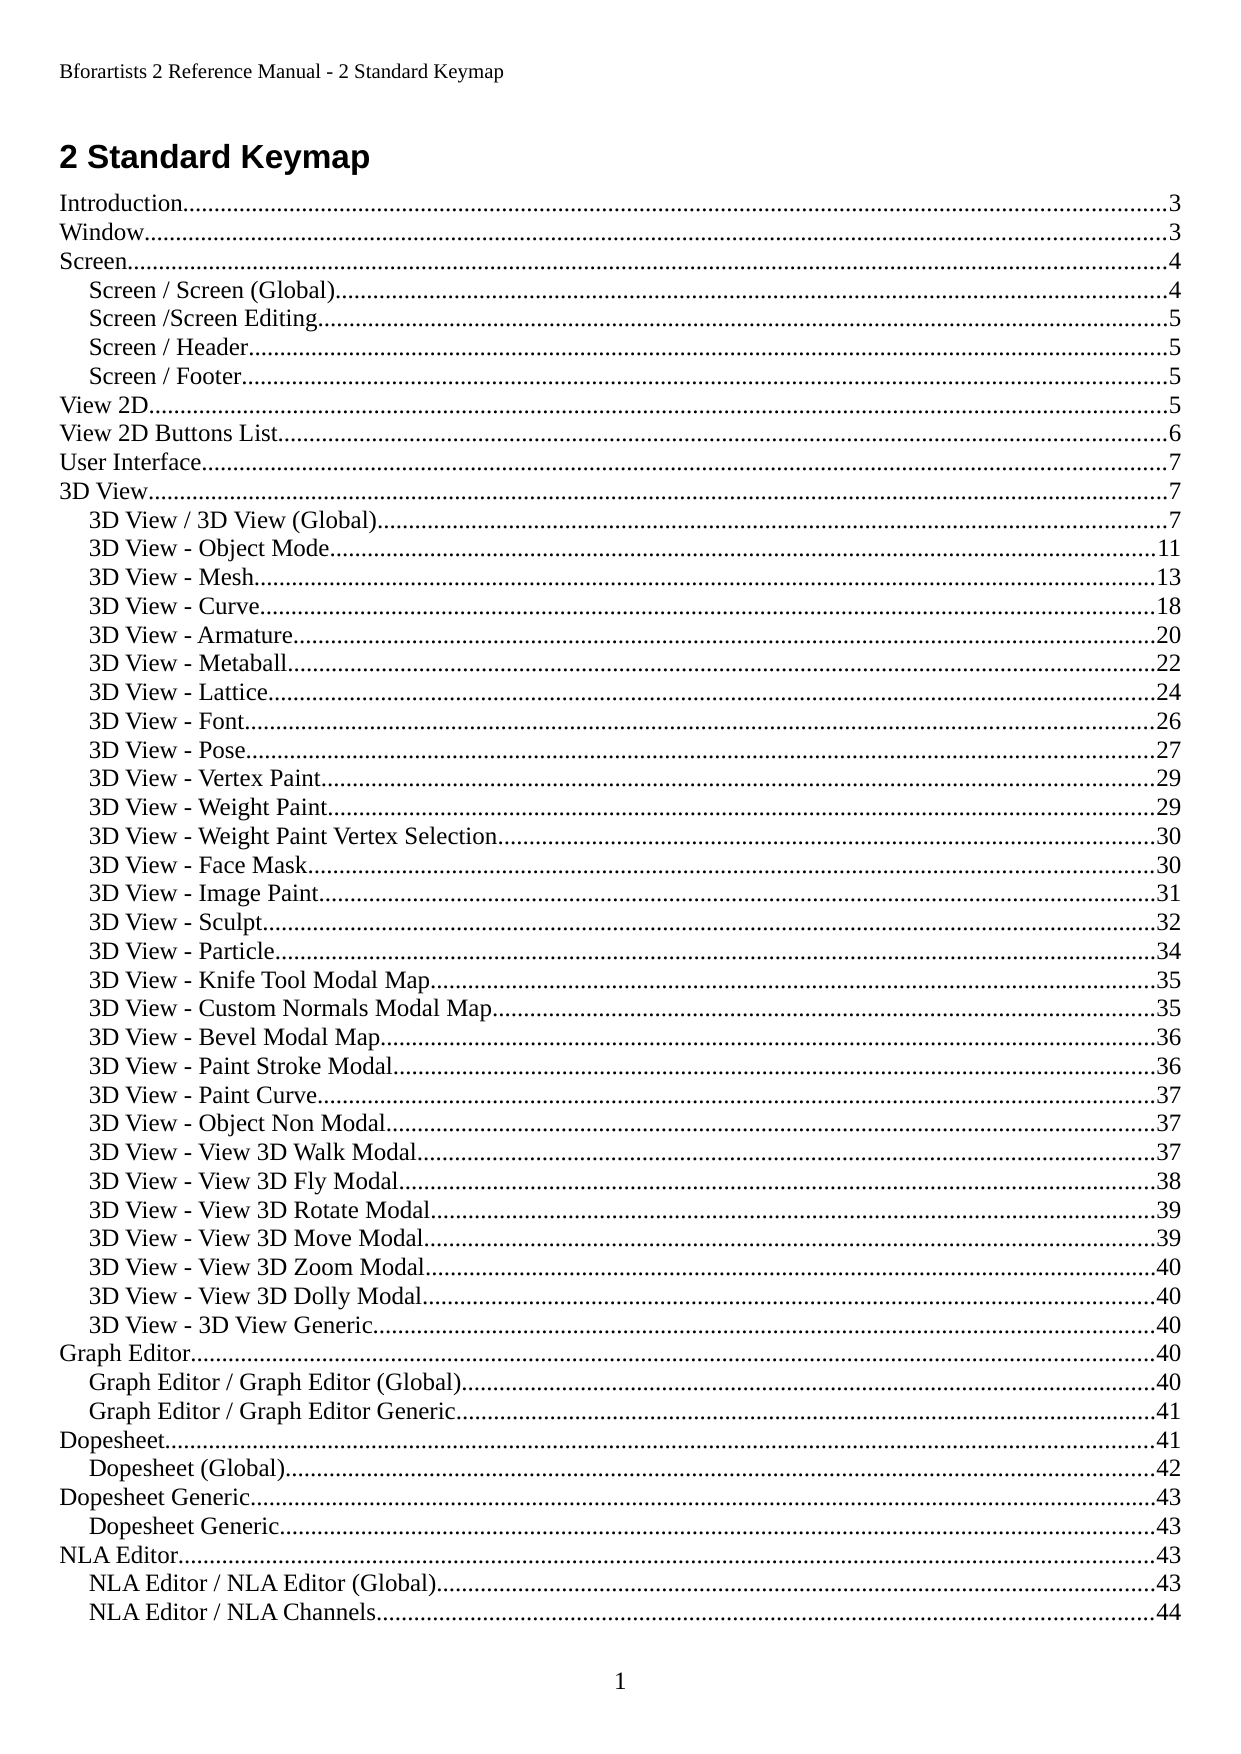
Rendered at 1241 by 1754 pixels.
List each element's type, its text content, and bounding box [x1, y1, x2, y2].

text 3D View - Vertex Paint 29 [88, 763, 1181, 792]
text 3D View - Bevel Modal Map 36 [88, 1022, 1181, 1051]
text Graph Editor / Graph Editor (Global) 40 [88, 1367, 1181, 1396]
text 3D View - Pose 27 [88, 735, 1181, 763]
text View 2D 5 [59, 390, 1181, 418]
text 3D View - Paint Curve 37 [88, 1080, 1181, 1108]
subtitle 2 Standard Keymap [59, 138, 1181, 176]
text 3D View - Weight Paint Vertex Selection 30 [88, 821, 1181, 850]
text 3D View - Metaball 22 [88, 648, 1181, 677]
text Graph Editor 40 [59, 1338, 1181, 1367]
text Screen / Header 5 [88, 332, 1181, 361]
text Dopesheet 41 [59, 1425, 1181, 1453]
text Introduction 3 [59, 188, 1181, 217]
text Screen /Screen Editing 5 [88, 303, 1181, 332]
text 3D View - Knife Tool Modal Map 35 [88, 965, 1181, 993]
text 3D View - Face Mask 30 [88, 850, 1181, 878]
text 3D View - Custom Normals Modal Map 35 [88, 993, 1181, 1022]
text 3D View - View 3D Dolly Modal 40 [88, 1281, 1181, 1310]
text 3D View / 3D View (Global) 7 [88, 505, 1181, 533]
text 3D View - Armature 20 [88, 620, 1181, 648]
text 3D View - Image Paint 31 [88, 878, 1181, 907]
text 3D View - View 3D Rotate Modal 39 [88, 1195, 1181, 1223]
text 3D View - View 3D Move Modal 39 [88, 1223, 1181, 1252]
text Screen 4 [59, 246, 1181, 275]
text 3D View - 3D View Generic 40 [88, 1310, 1181, 1338]
text 3D View - View 3D Zoom Modal 40 [88, 1252, 1181, 1281]
text Screen / Screen (Global) 4 [88, 275, 1181, 303]
text Dopesheet (Global) 42 [88, 1453, 1181, 1482]
text Graph Editor / Graph Editor Generic 41 [88, 1396, 1181, 1425]
text Screen / Footer 5 [88, 361, 1181, 390]
text NLA Editor / NLA Editor (Global) 43 [88, 1568, 1181, 1597]
text 3D View 7 [59, 476, 1181, 505]
text 3D View - Lattice 24 [88, 677, 1181, 706]
text 3D View - Object Mode 11 [88, 533, 1181, 562]
text View 2D Buttons List 6 [59, 418, 1181, 447]
text 3D View - Sculpt 32 [88, 907, 1181, 936]
text NLA Editor 43 [59, 1540, 1181, 1568]
text Window 3 [59, 217, 1181, 246]
text User Interface 7 [59, 447, 1181, 476]
text NLA Editor / NLA Channels 44 [88, 1597, 1181, 1626]
text 3D View - View 3D Fly Modal 38 [88, 1166, 1181, 1195]
text Dopesheet Generic 43 [59, 1482, 1181, 1511]
text 3D View - Particle 34 [88, 936, 1181, 965]
text 3D View - View 3D Walk Modal 37 [88, 1137, 1181, 1166]
text 3D View - Curve 18 [88, 591, 1181, 620]
text 3D View - Object Non Modal 37 [88, 1108, 1181, 1137]
text 3D View - Font 26 [88, 706, 1181, 735]
text Dopesheet Generic 43 [88, 1511, 1181, 1540]
text 3D View - Weight Paint 29 [88, 792, 1181, 821]
text 3D View - Paint Stroke Modal 36 [88, 1051, 1181, 1080]
text 3D View - Mesh 13 [88, 562, 1181, 591]
